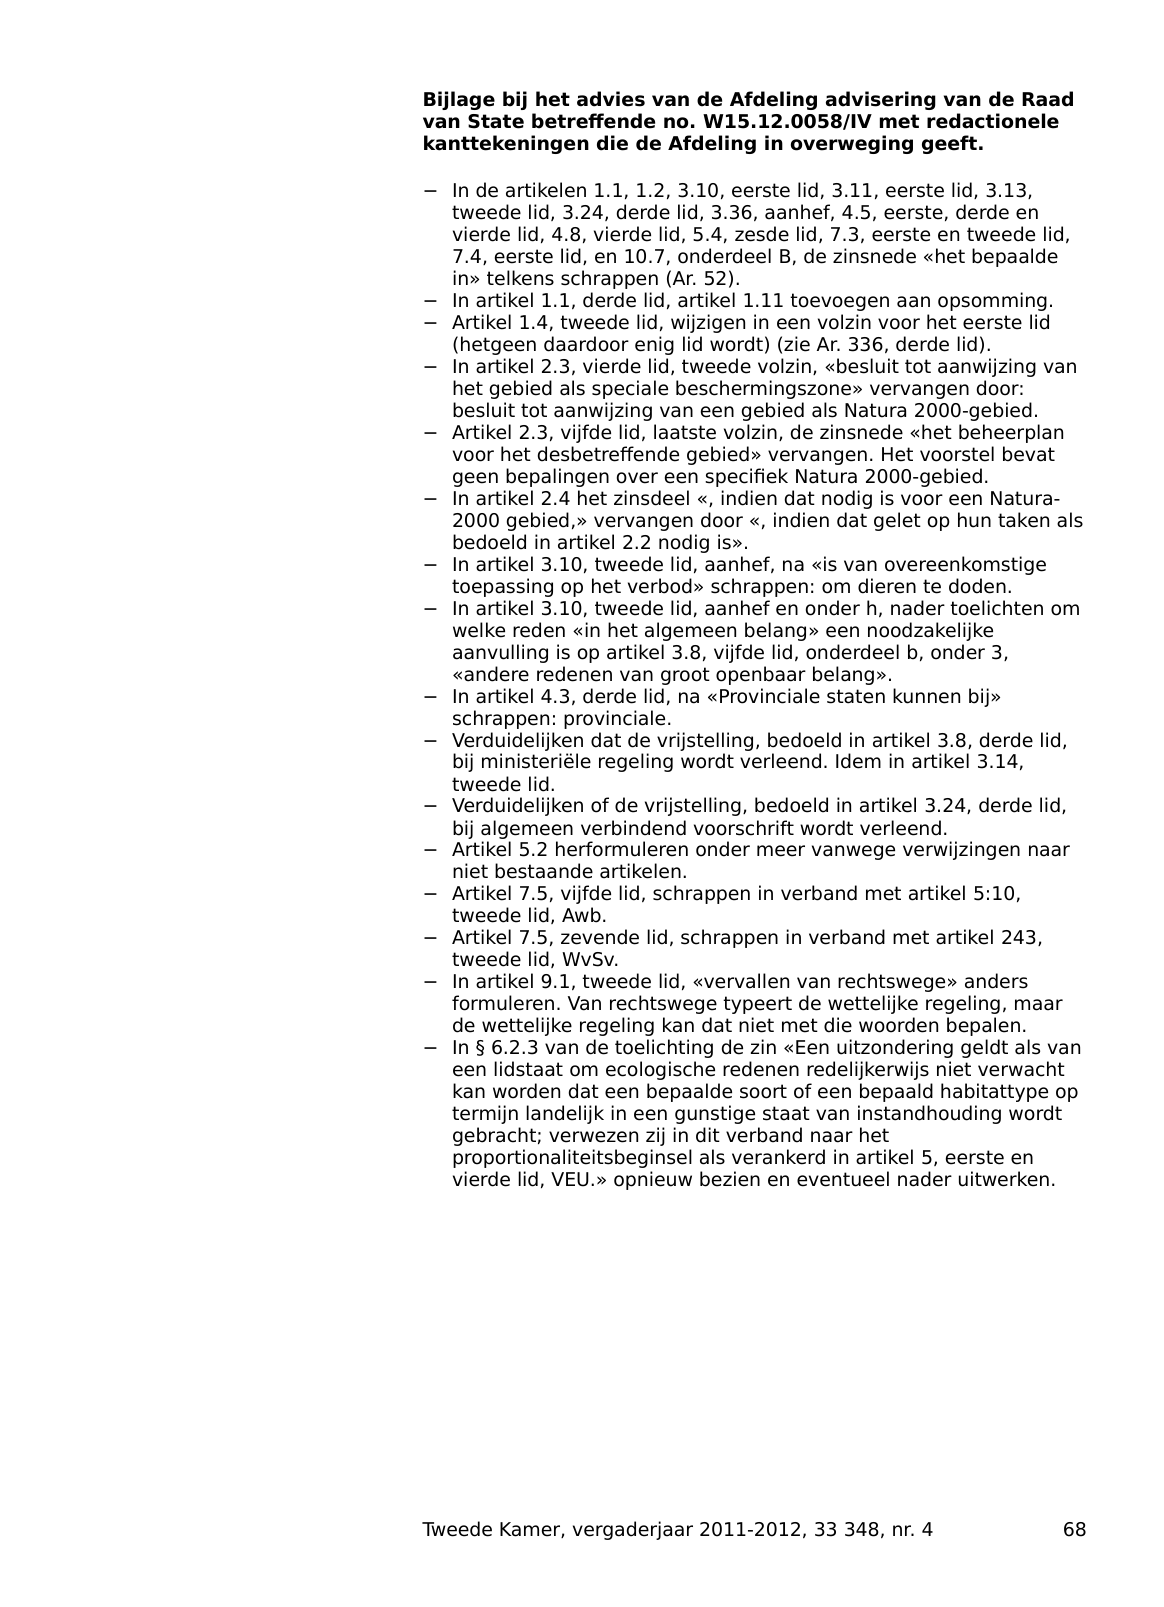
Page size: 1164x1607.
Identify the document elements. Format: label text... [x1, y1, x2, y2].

text − In artikel 2.3, vierde lid, tweede volzin, «besluit tot aanwijzing van het gebied als speciale beschermingszone» vervangen door: besluit tot aanwijzing van een gebied als Natura 2000-gebied. [422, 356, 1087, 422]
text − Artikel 5.2 herformuleren onder meer vanwege verwijzingen naar niet bestaande artikelen. [422, 839, 1087, 883]
text − Artikel 1.4, tweede lid, wijzigen in een volzin voor het eerste lid (hetgeen daardoor enig lid wordt) (zie Ar. 336, derde lid). [422, 312, 1087, 356]
text − Verduidelijken of de vrijstelling, bedoeld in artikel 3.24, derde lid, bij algemeen verbindend voorschrift wordt verleend. [422, 795, 1087, 839]
text − Artikel 7.5, zevende lid, schrappen in verband met artikel 243, tweede lid, WvSv. [422, 927, 1087, 971]
text − In § 6.2.3 van de toelichting de zin «Een uitzondering geldt als van een lidstaat om ecologische redenen redelijkerwijs niet verwacht kan worden dat een bepaalde soort of een bepaald habitattype op termijn landelijk in een gunstige staat van instandhouding wordt gebracht; verwezen zij in dit verband naar het proportionaliteitsbeginsel als verankerd in artikel 5, eerste en vierde lid, VEU.» opnieuw bezien en eventueel nader uitwerken. [422, 1037, 1087, 1191]
text − In artikel 9.1, tweede lid, «vervallen van rechtswege» anders formuleren. Van rechtswege typeert de wettelijke regeling, maar de wettelijke regeling kan dat niet met die woorden bepalen. [422, 971, 1087, 1037]
text − In artikel 3.10, tweede lid, aanhef en onder h, nader toelichten om welke reden «in het algemeen belang» een noodzakelijke aanvulling is op artikel 3.8, vijfde lid, onderdeel b, onder 3, «andere redenen van groot openbaar belang». [422, 598, 1087, 686]
text − Artikel 2.3, vijfde lid, laatste volzin, de zinsnede «het beheerplan voor het desbetreffende gebied» vervangen. Het voorstel bevat geen bepalingen over een specifiek Natura 2000-gebied. [422, 422, 1087, 488]
text − In artikel 3.10, tweede lid, aanhef, na «is van overeenkomstige toepassing op het verbod» schrappen: om dieren te doden. [422, 554, 1087, 598]
text − Verduidelijken dat de vrijstelling, bedoeld in artikel 3.8, derde lid, bij ministeriële regeling wordt verleend. Idem in artikel 3.14, tweede lid. [422, 729, 1087, 795]
text − In de artikelen 1.1, 1.2, 3.10, eerste lid, 3.11, eerste lid, 3.13, tweede lid, 3.24, derde lid, 3.36, aanhef, 4.5, eerste, derde en vierde lid, 4.8, vierde lid, 5.4, zesde lid, 7.3, eerste en tweede lid, 7.4, eerste lid, en 10.7, onderdeel B, de zinsnede «het bepaalde in» telkens schrappen (Ar. 52). [422, 180, 1087, 290]
text − In artikel 4.3, derde lid, na «Provinciale staten kunnen bij» schrappen: provinciale. [422, 686, 1087, 729]
subtitle Bijlage bij het advies van de Afdeling advisering van de Raad van State betreffende no. W15.12.0058/IV met redactionele kanttekeningen die de Afdeling in overweging geeft. [77, 89, 1087, 155]
text − Artikel 7.5, vijfde lid, schrappen in verband met artikel 5:10, tweede lid, Awb. [422, 883, 1087, 927]
text − In artikel 1.1, derde lid, artikel 1.11 toevoegen aan opsomming. [422, 290, 1087, 312]
text − In artikel 2.4 het zinsdeel «, indien dat nodig is voor een Natura-2000 gebied,» vervangen door «, indien dat gelet op hun taken als bedoeld in artikel 2.2 nodig is». [422, 488, 1087, 554]
